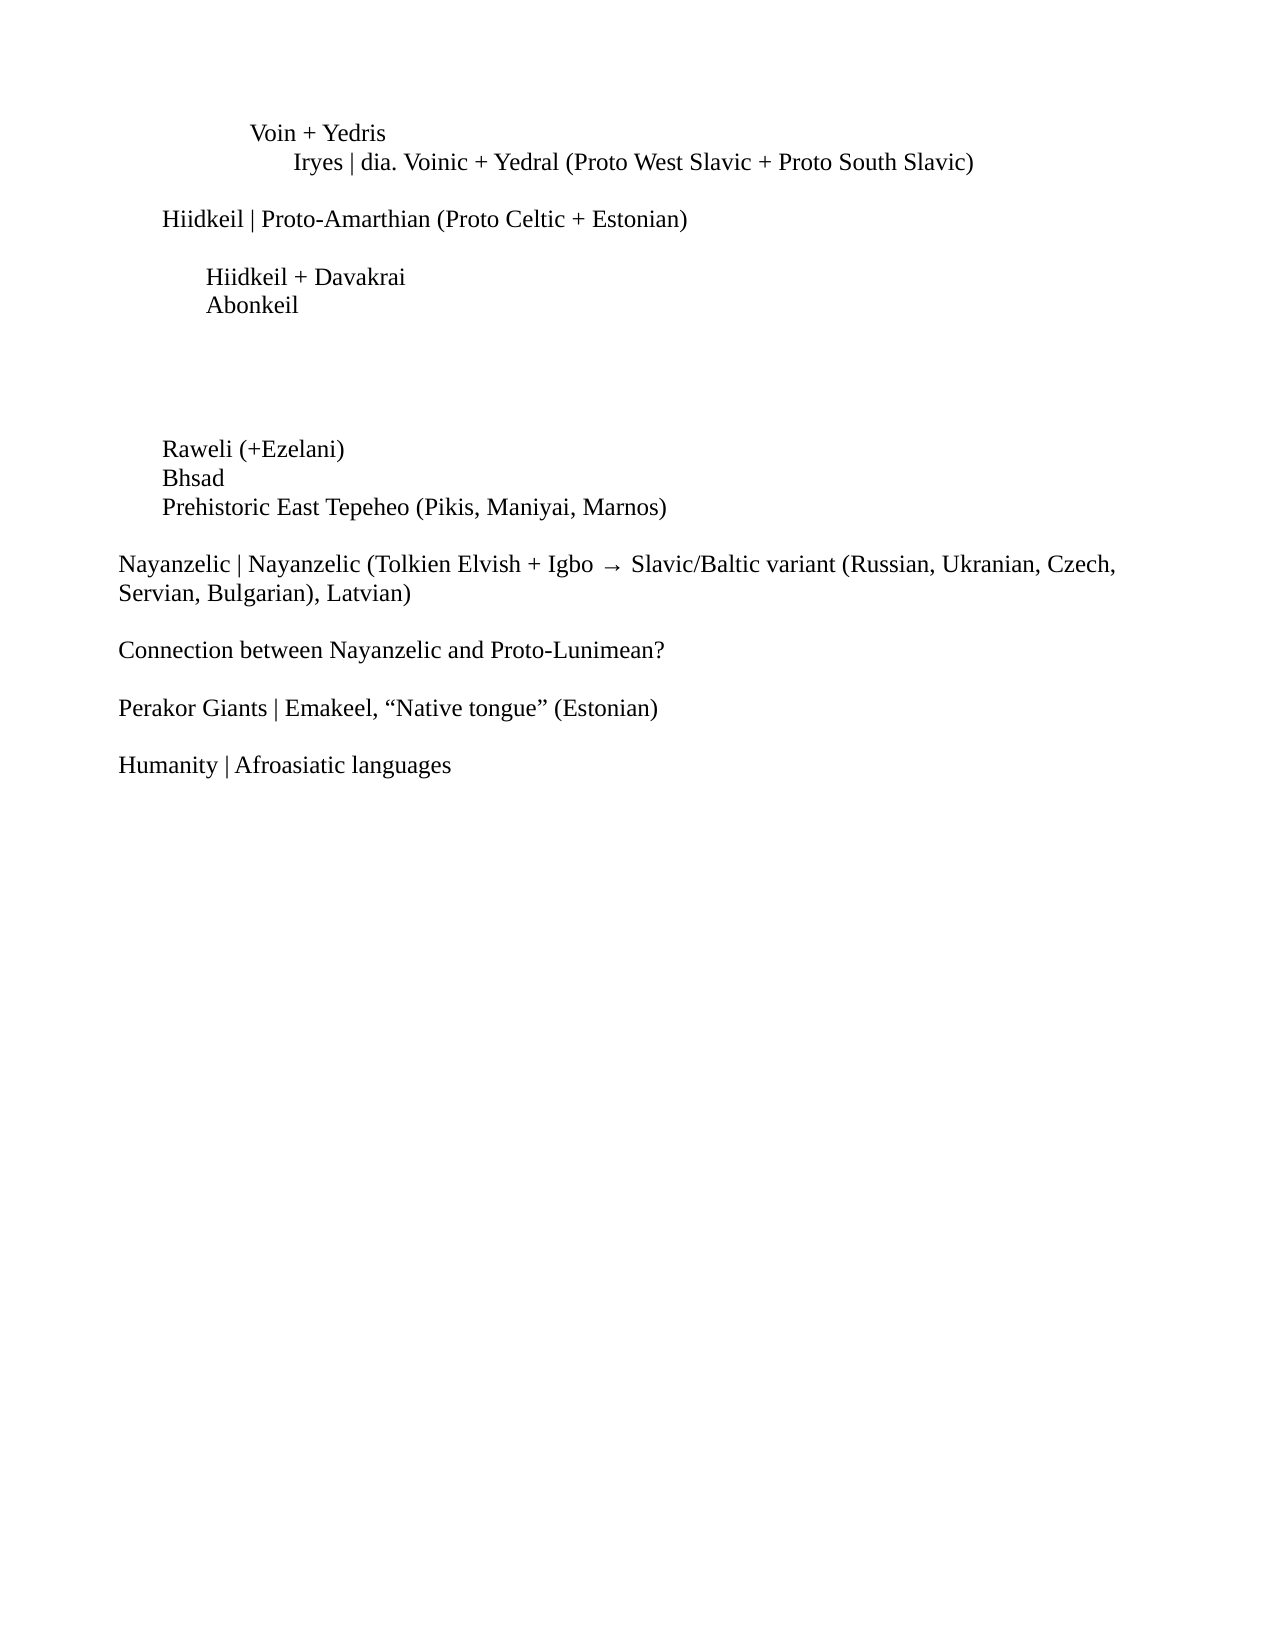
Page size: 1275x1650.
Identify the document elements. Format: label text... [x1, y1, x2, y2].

text Bhsad [162, 463, 1157, 492]
text Iryes | dia. Voinic + Yedral (Proto West Slavic + Proto South Slavic) [162, 147, 1157, 176]
text Perakor Giants | Emakeel, “Native tongue” (Estonian) [118, 693, 1157, 722]
text Nayanzelic | Nayanzelic (Tolkien Elvish + Igbo → Slavic/Baltic variant (Russian, Ukranian, Czech, Servian, Bulgarian), Latvian) [118, 549, 1157, 607]
text Humanity | Afroasiatic languages [118, 751, 1157, 779]
text Raweli (+Ezelani) [162, 434, 1157, 463]
text Hiidkeil | Proto-Amarthian (Proto Celtic + Estonian) [162, 204, 1157, 233]
text Voin + Yedris [162, 118, 1157, 147]
text Connection between Nayanzelic and Proto-Lunimean? [118, 636, 1157, 664]
text Abonkeil [162, 291, 1157, 319]
text Prehistoric East Tepeheo (Pikis, Maniyai, Marnos) [162, 492, 1157, 521]
text Hiidkeil + Davakrai [162, 262, 1157, 291]
